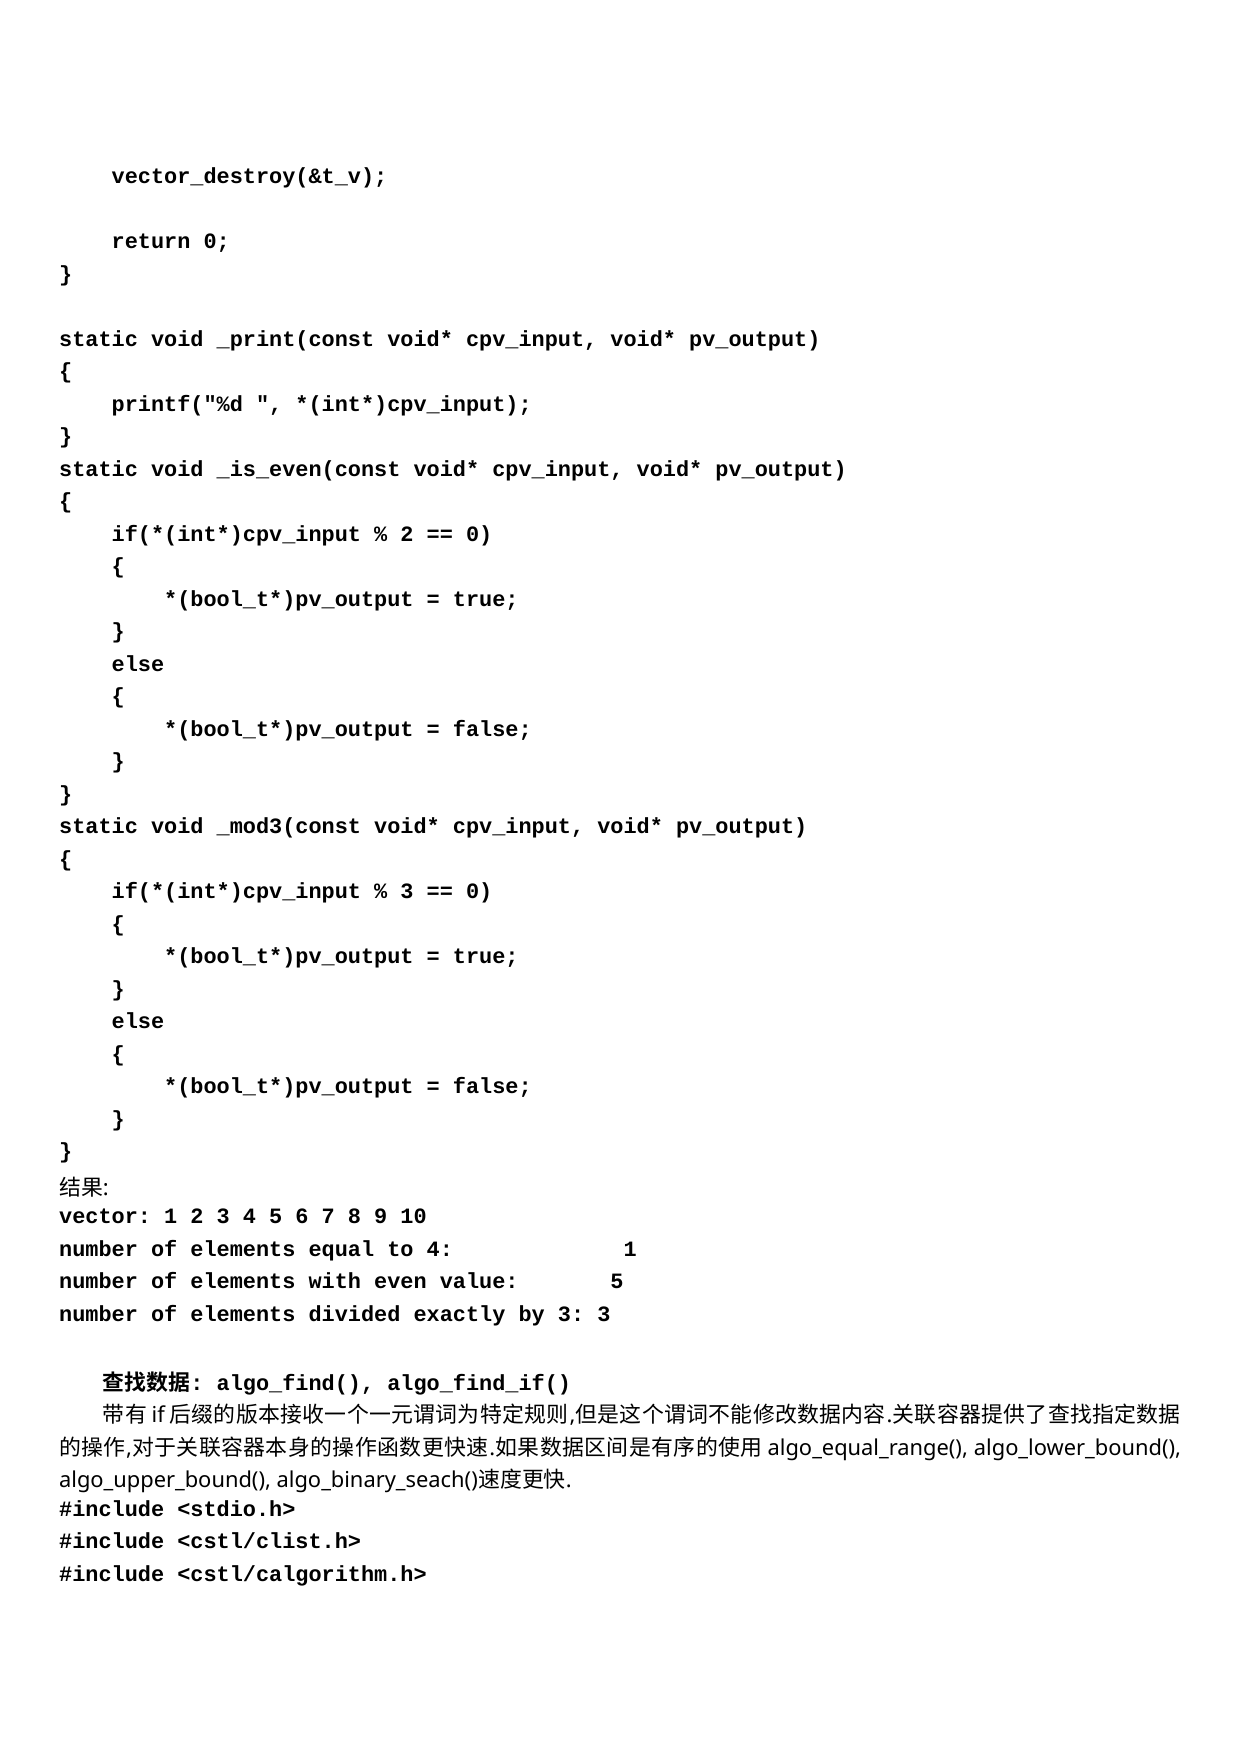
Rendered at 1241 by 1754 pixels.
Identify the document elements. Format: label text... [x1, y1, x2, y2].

text vector_destroy(&t_v); [59, 162, 1181, 194]
text number of elements with even value: 5 [59, 1267, 1181, 1299]
text *(bool_t*)pv_output = false; [59, 714, 1181, 747]
text static void _is_even(const void* cpv_input, void* pv_output) [59, 454, 1181, 487]
text } [59, 747, 1181, 779]
text 带有if后缀的版本接收一个一元谓词为特定规则,但是这个谓词不能修改数据内容.关联容器提供了查找指定数据的操作,对于关联容器本身的操作函数更快速.如果数据区间是有序的使用algo_equal_range(), algo_lower_bound(), algo_upper_bound(), algo_binary_seach()速度更快. [59, 1397, 1181, 1494]
text { [59, 1039, 1181, 1072]
text static void _mod3(const void* cpv_input, void* pv_output) [59, 812, 1181, 844]
text { [59, 844, 1181, 877]
text 查找数据: algo_find(), algo_find_if() [59, 1364, 1181, 1397]
text { [59, 357, 1181, 389]
text { [59, 682, 1181, 714]
text vector: 1 2 3 4 5 6 7 8 9 10 [59, 1202, 1181, 1234]
text } [59, 617, 1181, 649]
text return 0; [59, 227, 1181, 259]
text else [59, 649, 1181, 682]
text number of elements equal to 4: 1 [59, 1234, 1181, 1267]
text *(bool_t*)pv_output = true; [59, 584, 1181, 617]
text } [59, 1104, 1181, 1137]
text if(*(int*)cpv_input % 2 == 0) [59, 519, 1181, 552]
text } [59, 1137, 1181, 1169]
text printf("%d ", *(int*)cpv_input); [59, 389, 1181, 422]
text 结果: [59, 1169, 1181, 1202]
text #include <cstl/clist.h> [59, 1527, 1181, 1559]
text *(bool_t*)pv_output = false; [59, 1072, 1181, 1104]
text else [59, 1007, 1181, 1039]
text } [59, 974, 1181, 1007]
text static void _print(const void* cpv_input, void* pv_output) [59, 324, 1181, 357]
text { [59, 909, 1181, 942]
text #include <stdio.h> [59, 1494, 1181, 1527]
text { [59, 487, 1181, 519]
text *(bool_t*)pv_output = true; [59, 942, 1181, 974]
text #include <cstl/calgorithm.h> [59, 1559, 1181, 1592]
text } [59, 259, 1181, 292]
text { [59, 552, 1181, 584]
text number of elements divided exactly by 3: 3 [59, 1299, 1181, 1332]
text } [59, 422, 1181, 454]
text if(*(int*)cpv_input % 3 == 0) [59, 877, 1181, 909]
text } [59, 779, 1181, 812]
